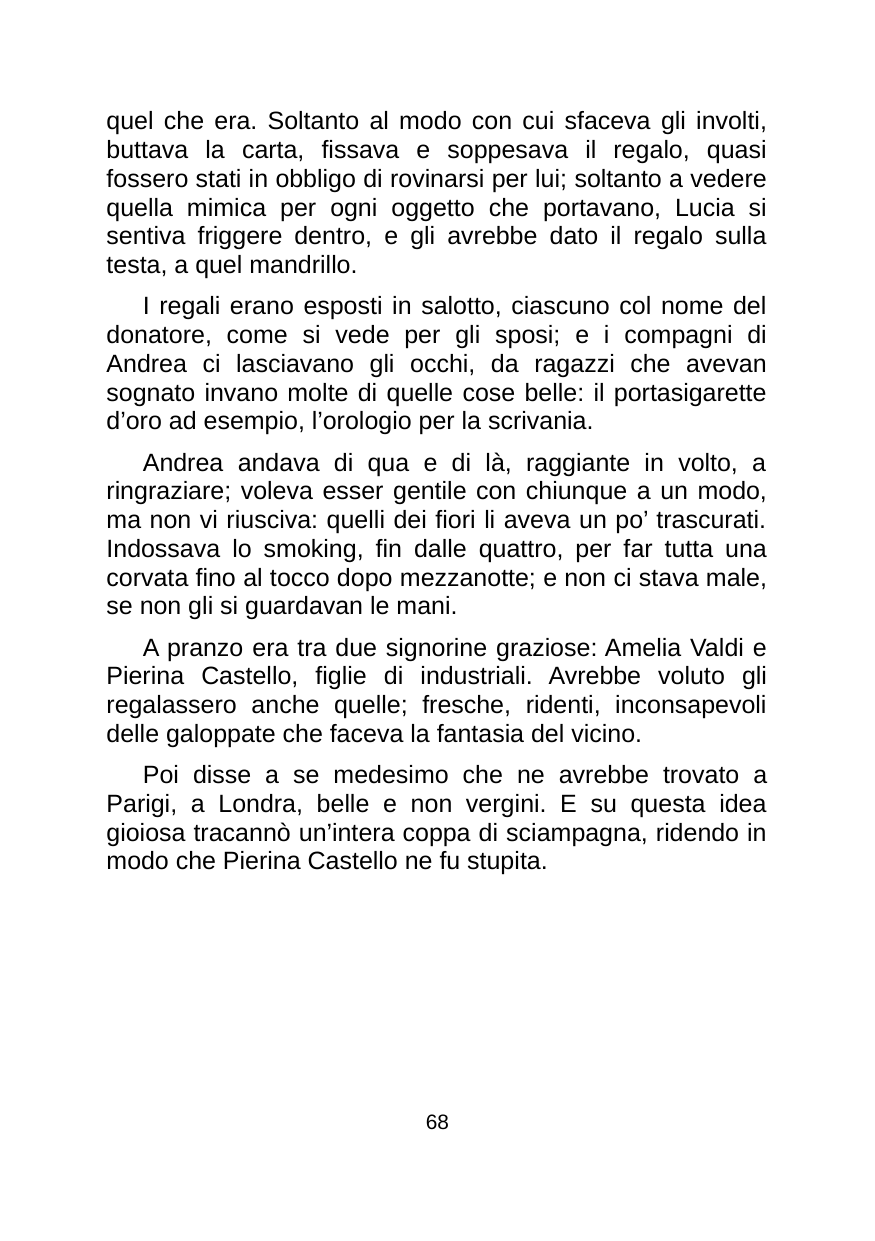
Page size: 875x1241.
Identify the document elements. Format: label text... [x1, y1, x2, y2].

text I regali erano esposti in salotto, ciascuno col nome del donatore, come si vede per gli sposi; e i compagni di Andrea ci lasciavano gli occhi, da ragazzi che avevan sognato invano molte di quelle cose belle: il portasigarette d’oro ad esempio, l’orologio per la scrivania. [106, 291, 768, 435]
text Andrea andava di qua e di là, raggiante in volto, a ringraziare; voleva esser gentile con chiunque a un modo, ma non vi riusciva: quelli dei fiori li aveva un po’ trascurati. Indossava lo smoking, fin dalle quattro, per far tutta una corvata fino al tocco dopo mezzanotte; e non ci stava male, se non gli si guardavan le mani. [106, 447, 768, 620]
text quel che era. Soltanto al modo con cui sfaceva gli involti, buttava la carta, fissava e soppesava il regalo, quasi fossero stati in obbligo di rovinarsi per lui; soltanto a vedere quella mimica per ogni oggetto che portavano, Lucia si sentiva friggere dentro, e gli avrebbe dato il regalo sulla testa, a quel mandrillo. [106, 106, 768, 279]
text A pranzo era tra due signorine graziose: Amelia Valdi e Pierina Castello, figlie di industriali. Avrebbe voluto gli regalassero anche quelle; fresche, ridenti, inconsapevoli delle galoppate che faceva la fantasia del vicino. [106, 632, 768, 747]
text Poi disse a se medesimo che ne avrebbe trovato a Parigi, a Londra, belle e non vergini. E su questa idea gioiosa tracannò un’intera coppa di sciampagna, ridendo in modo che Pierina Castello ne fu stupita. [106, 760, 768, 875]
